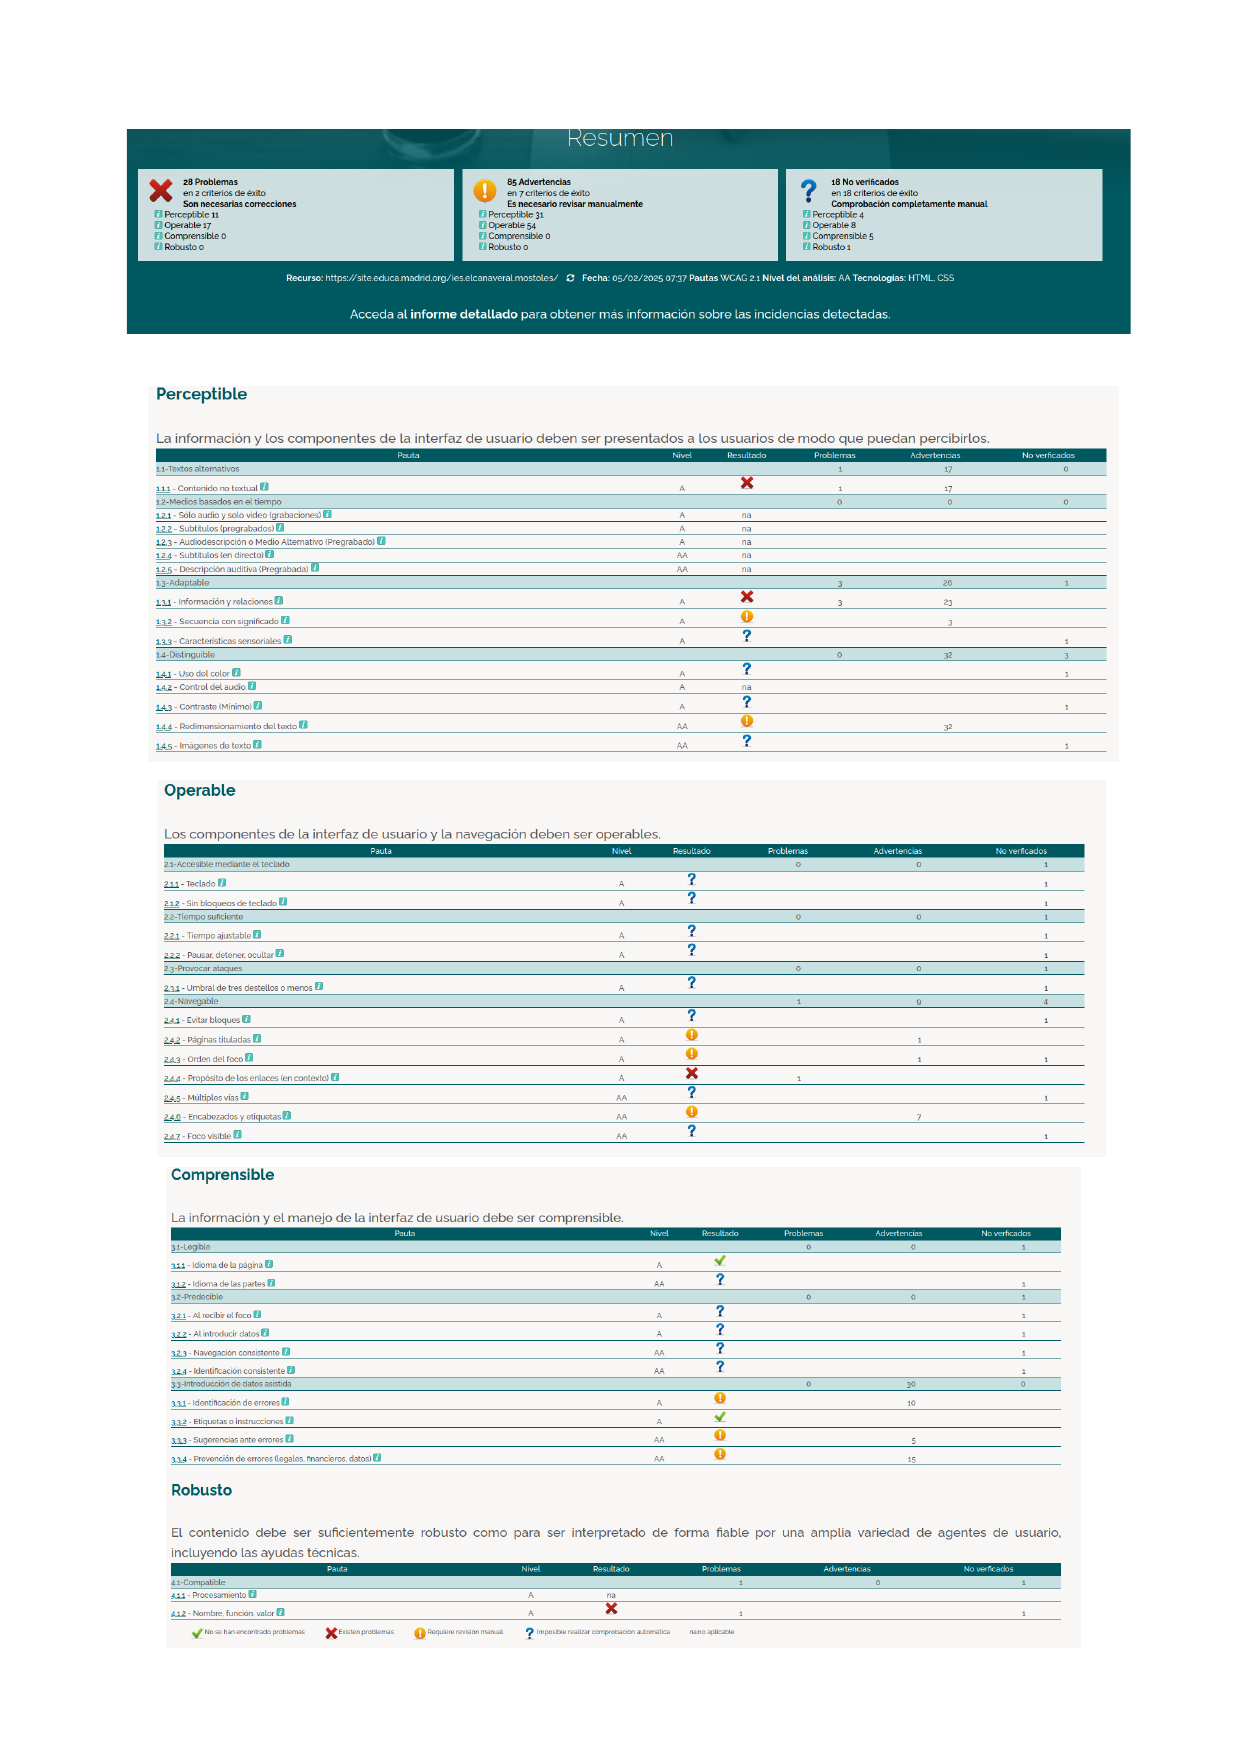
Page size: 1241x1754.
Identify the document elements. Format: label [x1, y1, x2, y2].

picture [148, 386, 1119, 762]
picture [157, 780, 1107, 1157]
picture [126, 129, 1131, 334]
picture [166, 1167, 1082, 1648]
